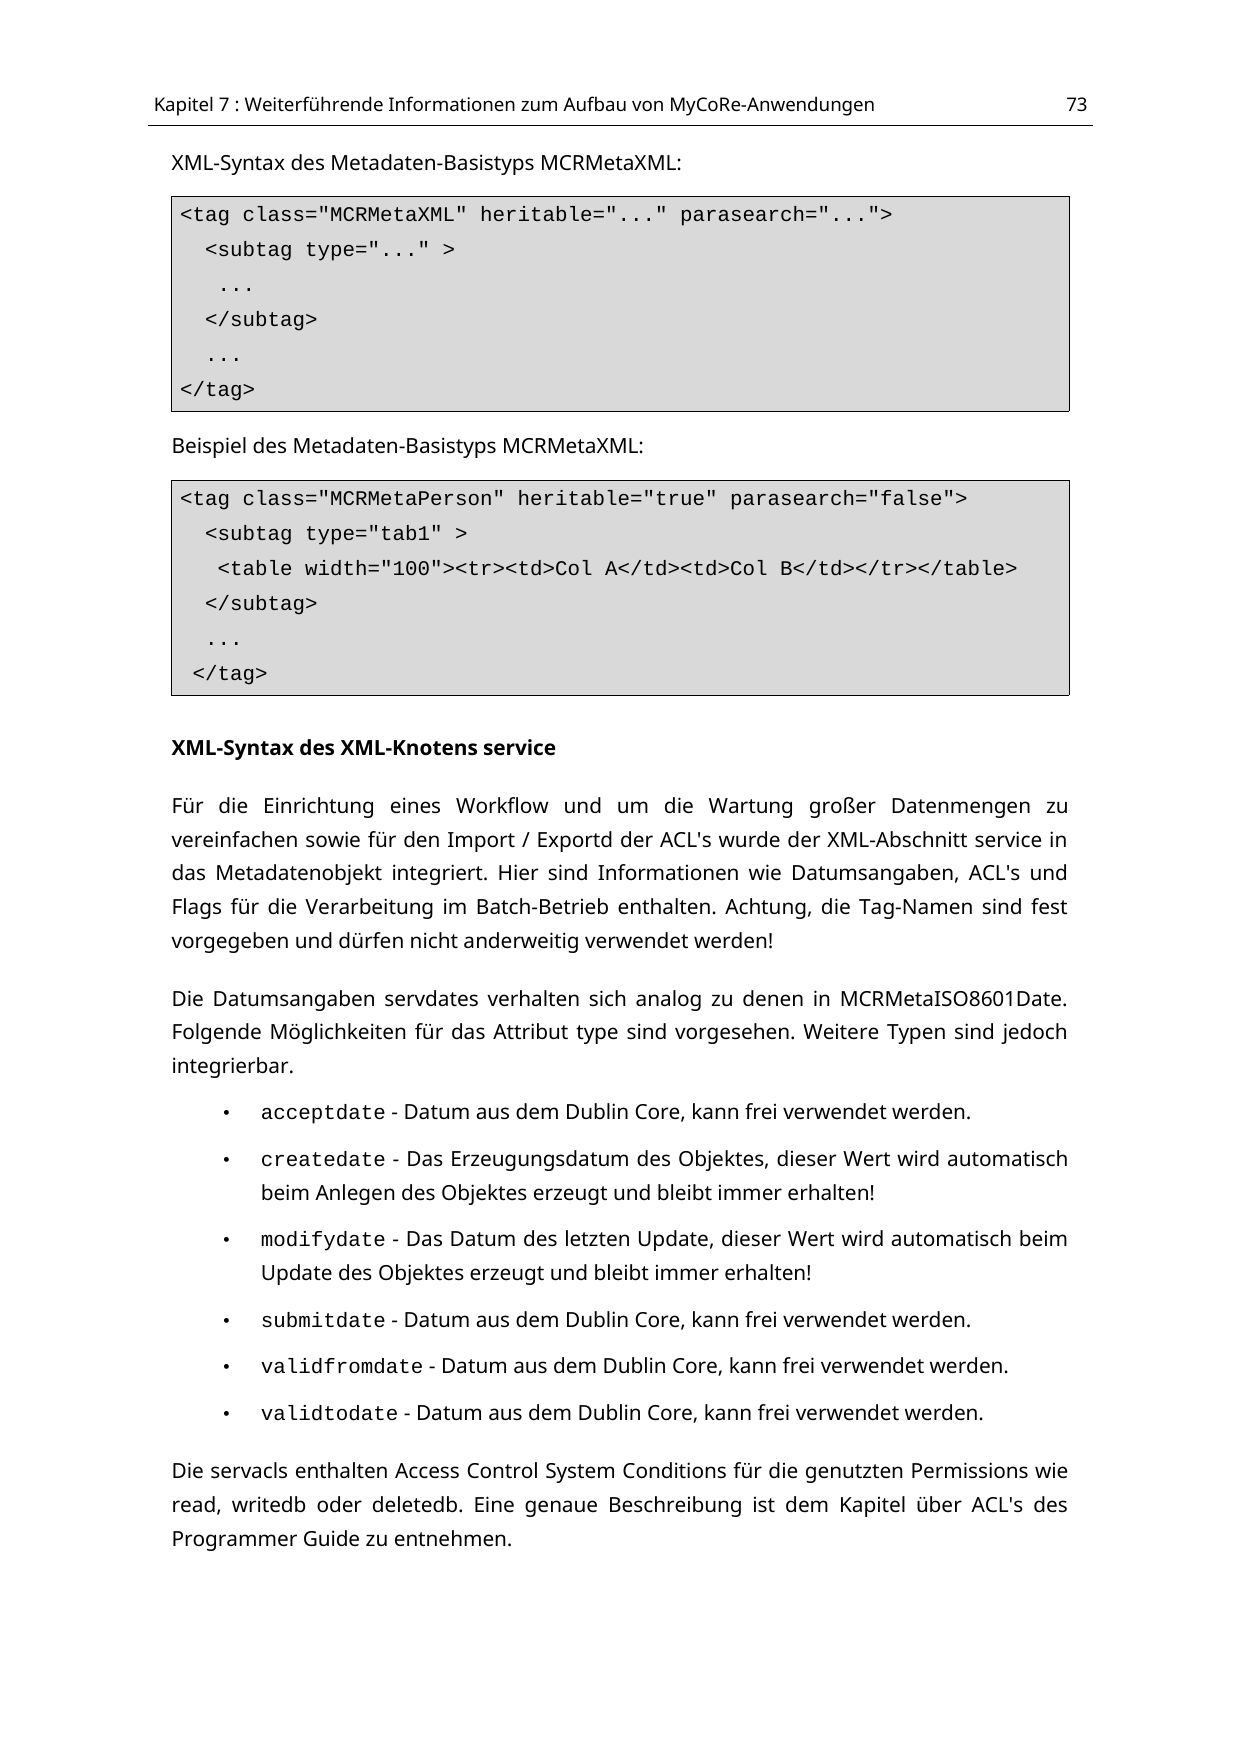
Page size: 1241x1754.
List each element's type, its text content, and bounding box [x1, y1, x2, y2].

subtitle XML-Syntax des XML-Knotens service [171, 733, 1092, 762]
text ... [172, 266, 1069, 298]
text <table width="100"><tr><td>Col A</td><td>Col B</td></tr></table> [172, 550, 1069, 582]
text ... [172, 336, 1069, 368]
list submitdate - Datum aus dem Dublin Core, kann frei verwendet werden. [185, 1305, 1069, 1333]
text Die servacls enthalten Access Control System Conditions für die genutzten Permissions wie read, writedb oder deletedb. Eine genaue Beschreibung ist dem Kapitel über ACL's des Programmer Guide zu entnehmen. [171, 1456, 1069, 1552]
text </subtag> [172, 301, 1069, 333]
text </tag> [172, 371, 1069, 411]
text <tag class="MCRMetaPerson" heritable="true" parasearch="false"> [172, 481, 1069, 512]
list modifydate - Das Datum des letzten Update, dieser Wert wird automatisch beim Update des Objektes erzeugt und bleibt immer erhalten! [185, 1224, 1069, 1287]
text </tag> [172, 655, 1069, 695]
text <tag class="MCRMetaXML" heritable="..." parasearch="..."> [172, 197, 1069, 228]
text <subtag type="tab1" > [172, 515, 1069, 547]
text ... [172, 620, 1069, 652]
list validtodate - Datum aus dem Dublin Core, kann frei verwendet werden. [185, 1398, 1069, 1427]
text </subtag> [172, 585, 1069, 617]
text Für die Einrichtung eines Workflow und um die Wartung großer Datenmengen zu vereinfachen sowie für den Import / Exportd der ACL's wurde der XML-Abschnitt service in das Metadatenobjekt integriert. Hier sind Informationen wie Datumsangaben, ACL's und Flags für die Verarbeitung im Batch-Betrieb enthalten. Achtung, die Tag-Namen sind fest vorgegeben und dürfen nicht anderweitig verwendet werden! [171, 791, 1069, 954]
text Beispiel des Metadaten-Basistyps MCRMetaXML: [171, 432, 1069, 460]
list acceptdate - Datum aus dem Dublin Core, kann frei verwendet werden. [185, 1097, 1069, 1126]
list createdate - Das Erzeugungsdatum des Objektes, dieser Wert wird automatisch beim Anlegen des Objektes erzeugt und bleibt immer erhalten! [185, 1144, 1069, 1206]
text <subtag type="..." > [172, 231, 1069, 263]
list validfromdate - Datum aus dem Dublin Core, kann frei verwendet werden. [185, 1351, 1069, 1380]
text Die Datumsangaben servdates verhalten sich analog zu denen in MCRMetaISO8601Date. Folgende Möglichkeiten für das Attribut type sind vorgesehen. Weitere Typen sind jedoch integrierbar. [171, 984, 1069, 1079]
text XML-Syntax des Metadaten-Basistyps MCRMetaXML: [171, 148, 1069, 176]
